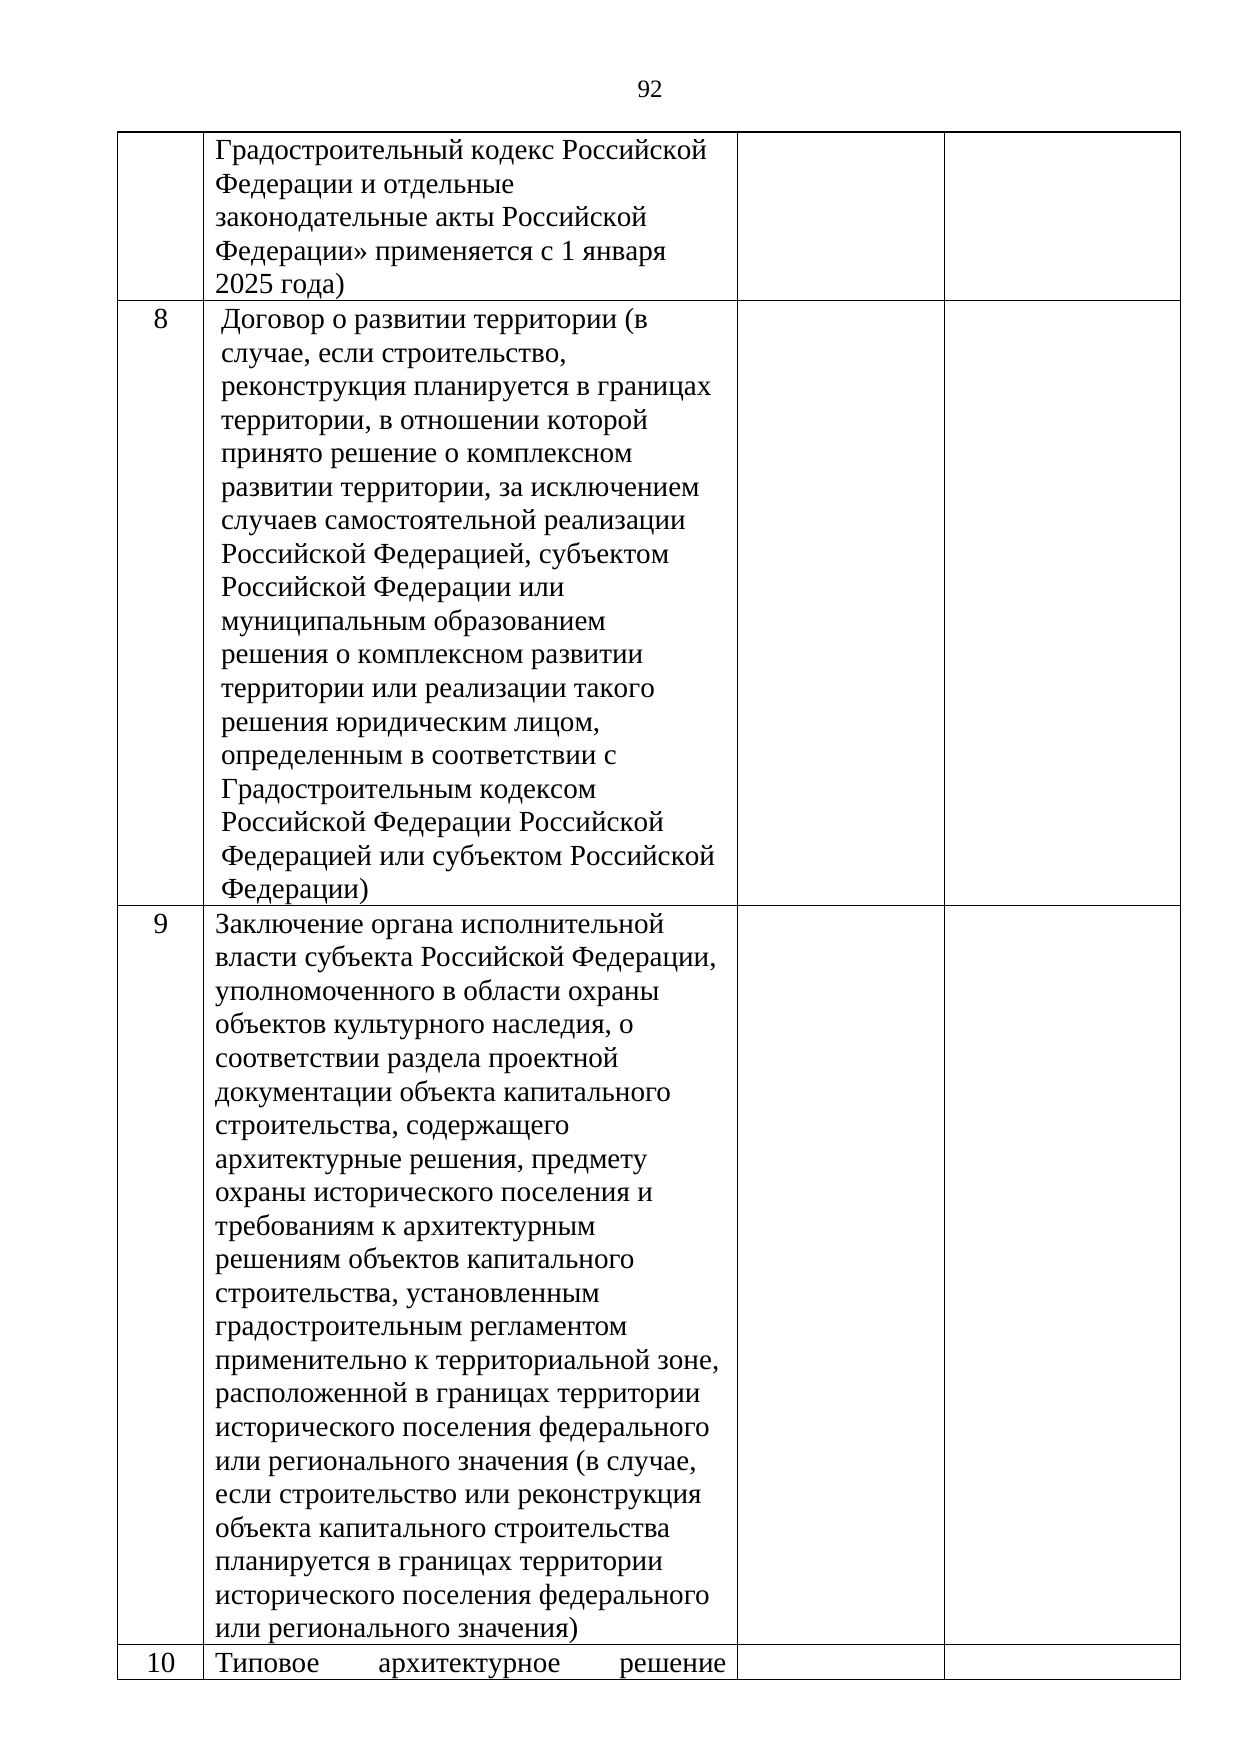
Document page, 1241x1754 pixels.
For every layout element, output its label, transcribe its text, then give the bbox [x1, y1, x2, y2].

table_cell 10 [118, 1645, 203, 1679]
table_cell Заключение органа исполнительной власти субъекта Российской Федерации, уполномоченного в области охраны объектов культурного наследия, о соответствии раздела проектной документации объекта капитального строительства, содержащего архитектурные решения, предмету охраны исторического поселения и требованиям к архитектурным решениям объектов капитального строительства, установленным градостроительным регламентом применительно к территориальной зоне, расположенной в границах территории исторического поселения федерального или регионального значения (в случае, если строительство или реконструкция объекта капитального строительства планируется в границах территории исторического поселения федерального или регионального значения) [204, 906, 737, 1644]
table_cell [945, 301, 1180, 905]
table_cell Типовое архитектурное решение [204, 1645, 737, 1679]
table_cell 8 [118, 301, 203, 905]
table_cell [945, 1645, 1180, 1679]
table_cell [945, 906, 1180, 1644]
table_cell [738, 906, 944, 1644]
table_cell [118, 133, 203, 300]
table_cell Договор о развитии территории (в случае, если строительство, реконструкция планируется в границах территории, в отношении которой принято решение о комплексном развитии территории, за исключением случаев самостоятельной реализации Российской Федерацией, субъектом Российской Федерации или муниципальным образованием решения о комплексном развитии территории или реализации такого решения юридическим лицом, определенным в соответствии с Градостроительным кодексом Российской Федерации Российской Федерацией или субъектом Российской Федерации) [204, 301, 737, 905]
table_cell [738, 301, 944, 905]
table_cell [945, 133, 1180, 300]
table_cell [738, 1645, 944, 1679]
table_cell 9 [118, 906, 203, 1644]
table_cell [738, 133, 944, 300]
table_cell Градостроительный кодекс Российской Федерации и отдельные законодательные акты Российской Федерации» применяется с 1 января 2025 года) [204, 133, 737, 300]
